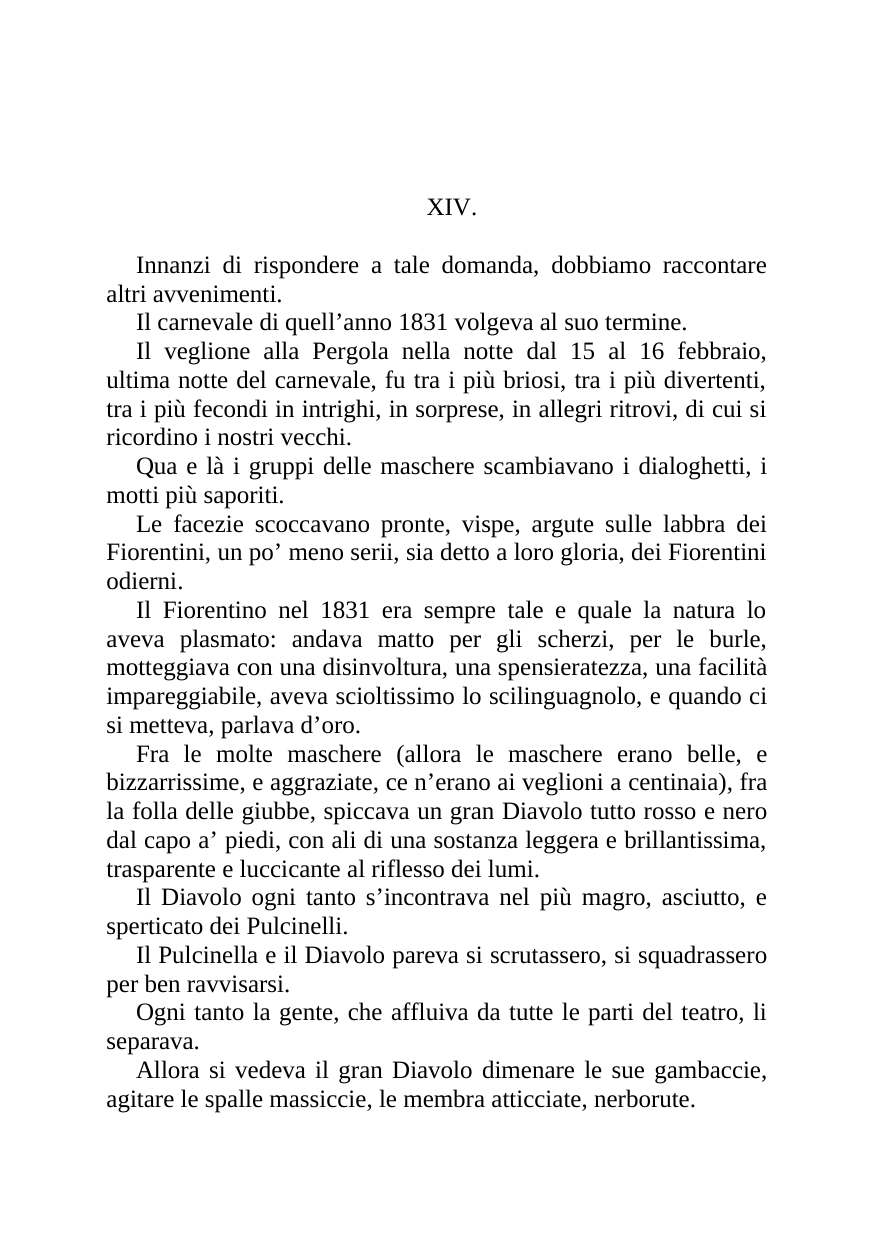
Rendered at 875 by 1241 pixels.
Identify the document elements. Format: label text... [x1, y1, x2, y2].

text Le facezie scoccavano pronte, vispe, argute sulle labbra dei Fiorentini, un po’ meno serii, sia detto a loro gloria, dei Fiorentini odierni. [106, 509, 768, 595]
text Fra le molte maschere (allora le maschere erano belle, e bizzarrissime, e aggraziate, ce n’erano ai veglioni a centinaia), fra la folla delle giubbe, spiccava un gran Diavolo tutto rosso e nero dal capo a’ piedi, con ali di una sostanza leggera e brillantissima, trasparente e luccicante al riflesso dei lumi. [106, 739, 768, 882]
text Allora si vedeva il gran Diavolo dimenare le sue gambaccie, agitare le spalle massiccie, le membra atticciate, nerborute. [106, 1055, 768, 1112]
text Il Diavolo ogni tanto s’incontrava nel più magro, asciutto, e sperticato dei Pulcinelli. [106, 882, 768, 940]
text Il carnevale di quell’anno 1831 volgeva al suo termine. [106, 307, 768, 336]
text Il Fiorentino nel 1831 era sempre tale e quale la natura lo aveva plasmato: andava matto per gli scherzi, per le burle, motteggiava con una disinvoltura, una spensieratezza, una facilità impareggiabile, aveva scioltissimo lo scilinguagnolo, e quando ci si metteva, parlava d’oro. [106, 595, 768, 739]
text Ogni tanto la gente, che affluiva da tutte le parti del teatro, li separava. [106, 997, 768, 1055]
text Il Pulcinella e il Diavolo pareva si scrutassero, si squadrassero per ben ravvisarsi. [106, 940, 768, 997]
text Innanzi di rispondere a tale domanda, dobbiamo raccontare altri avvenimenti. [106, 250, 768, 307]
text Il veglione alla Pergola nella notte dal 15 al 16 febbraio, ultima notte del carnevale, fu tra i più briosi, tra i più divertenti, tra i più fecondi in intrighi, in sorprese, in allegri ritrovi, di cui si ricordino i nostri vecchi. [106, 336, 768, 451]
text XIV. [106, 192, 768, 221]
text Qua e là i gruppi delle maschere scambiavano i dialoghetti, i motti più saporiti. [106, 451, 768, 509]
